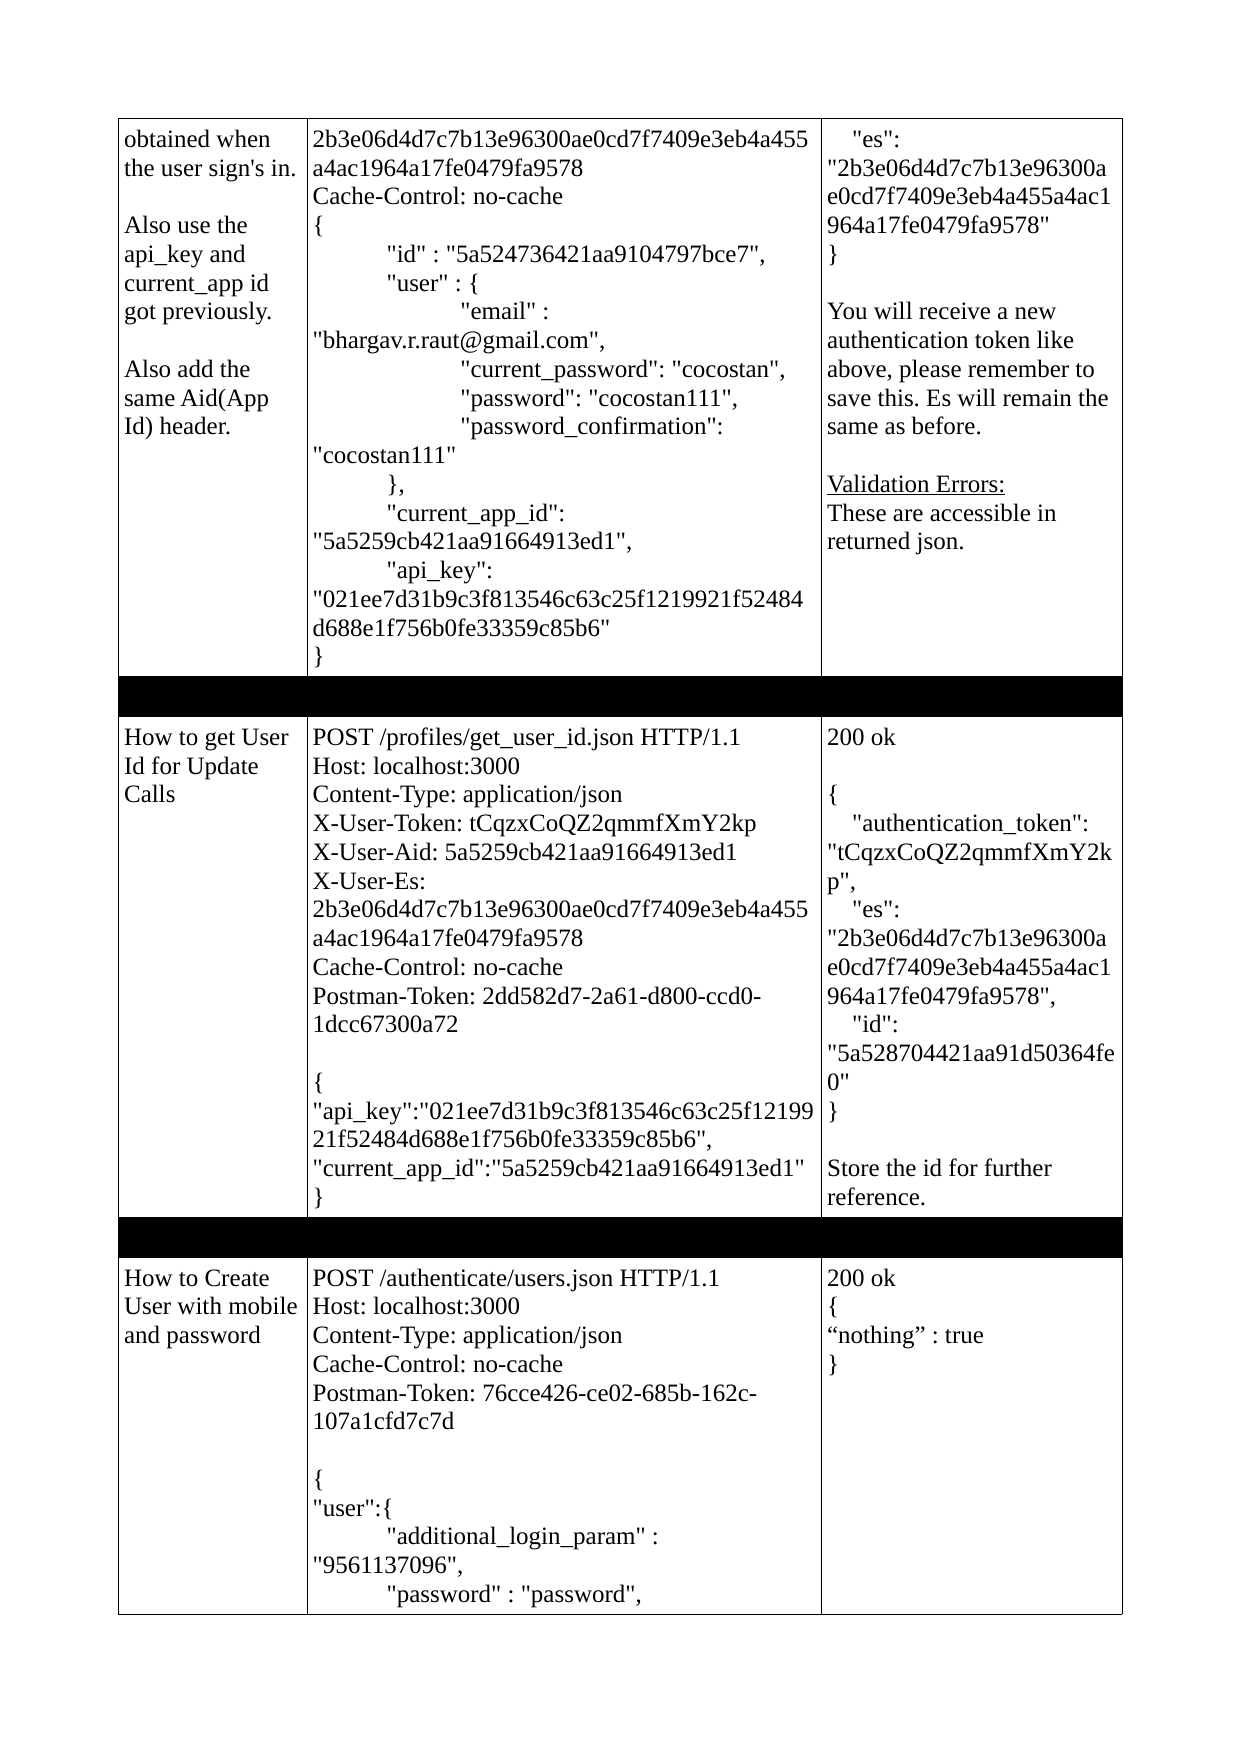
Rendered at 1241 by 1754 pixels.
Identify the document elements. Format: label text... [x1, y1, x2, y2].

table_cell How to Create User with mobile and password [119, 1258, 307, 1613]
table_cell POST /profiles/get_user_id.json HTTP/1.1 Host: localhost:3000 Content-Type: application/json X-User-Token: tCqzxCoQZ2qmmfXmY2kp X-User-Aid: 5a5259cb421aa91664913ed1 X-User-Es: 2b3e06d4d7c7b13e96300ae0cd7f7409e3eb4a455a4ac1964a17fe0479fa9578 Cache-Control: no-cache Postman-Token: 2dd582d7-2a61-d800-ccd0-1dcc67300a72 { "api_key":"021ee7d31b9c3f813546c63c25f1219921f52484d688e1f756b0fe33359c85b6", "current_app_id":"5a5259cb421aa91664913ed1" } [308, 717, 821, 1217]
table_cell 200 ok { "authentication_token": "tCqzxCoQZ2qmmfXmY2kp", "es": "2b3e06d4d7c7b13e96300ae0cd7f7409e3eb4a455a4ac1964a17fe0479fa9578", "id": "5a528704421aa91d50364fe0" } Store the id for further reference. [822, 717, 1122, 1217]
table_cell 200 ok { “nothing” : true } [822, 1258, 1122, 1613]
table_cell [119, 677, 307, 716]
table_cell [822, 1218, 1122, 1257]
table_cell "es": "2b3e06d4d7c7b13e96300ae0cd7f7409e3eb4a455a4ac1964a17fe0479fa9578" } You will receive a new authentication token like above, please remember to save this. Es will remain the same as before. Validation Errors: These are accessible in returned json. [822, 119, 1122, 676]
table_cell obtained when the user sign's in. Also use the api_key and current_app id got previously. Also add the same Aid(App Id) header. [119, 119, 307, 676]
table_cell [119, 1218, 307, 1257]
table_cell [822, 677, 1122, 716]
table_cell How to get User Id for Update Calls [119, 717, 307, 1217]
table_cell POST /authenticate/users.json HTTP/1.1 Host: localhost:3000 Content-Type: application/json Cache-Control: no-cache Postman-Token: 76cce426-ce02-685b-162c-107a1cfd7c7d { "user":{ "additional_login_param" : "9561137096", "password" : "password", [308, 1258, 821, 1613]
table_cell [308, 677, 821, 716]
table_cell 2b3e06d4d7c7b13e96300ae0cd7f7409e3eb4a455a4ac1964a17fe0479fa9578 Cache-Control: no-cache { "id" : "5a524736421aa9104797bce7", "user" : { "email" : "bhargav.r.raut@gmail.com", "current_password": "cocostan", "password": "cocostan111", "password_confirmation": "cocostan111" }, "current_app_id": "5a5259cb421aa91664913ed1", "api_key": "021ee7d31b9c3f813546c63c25f1219921f52484d688e1f756b0fe33359c85b6" } [308, 119, 821, 676]
table_cell [308, 1218, 821, 1257]
